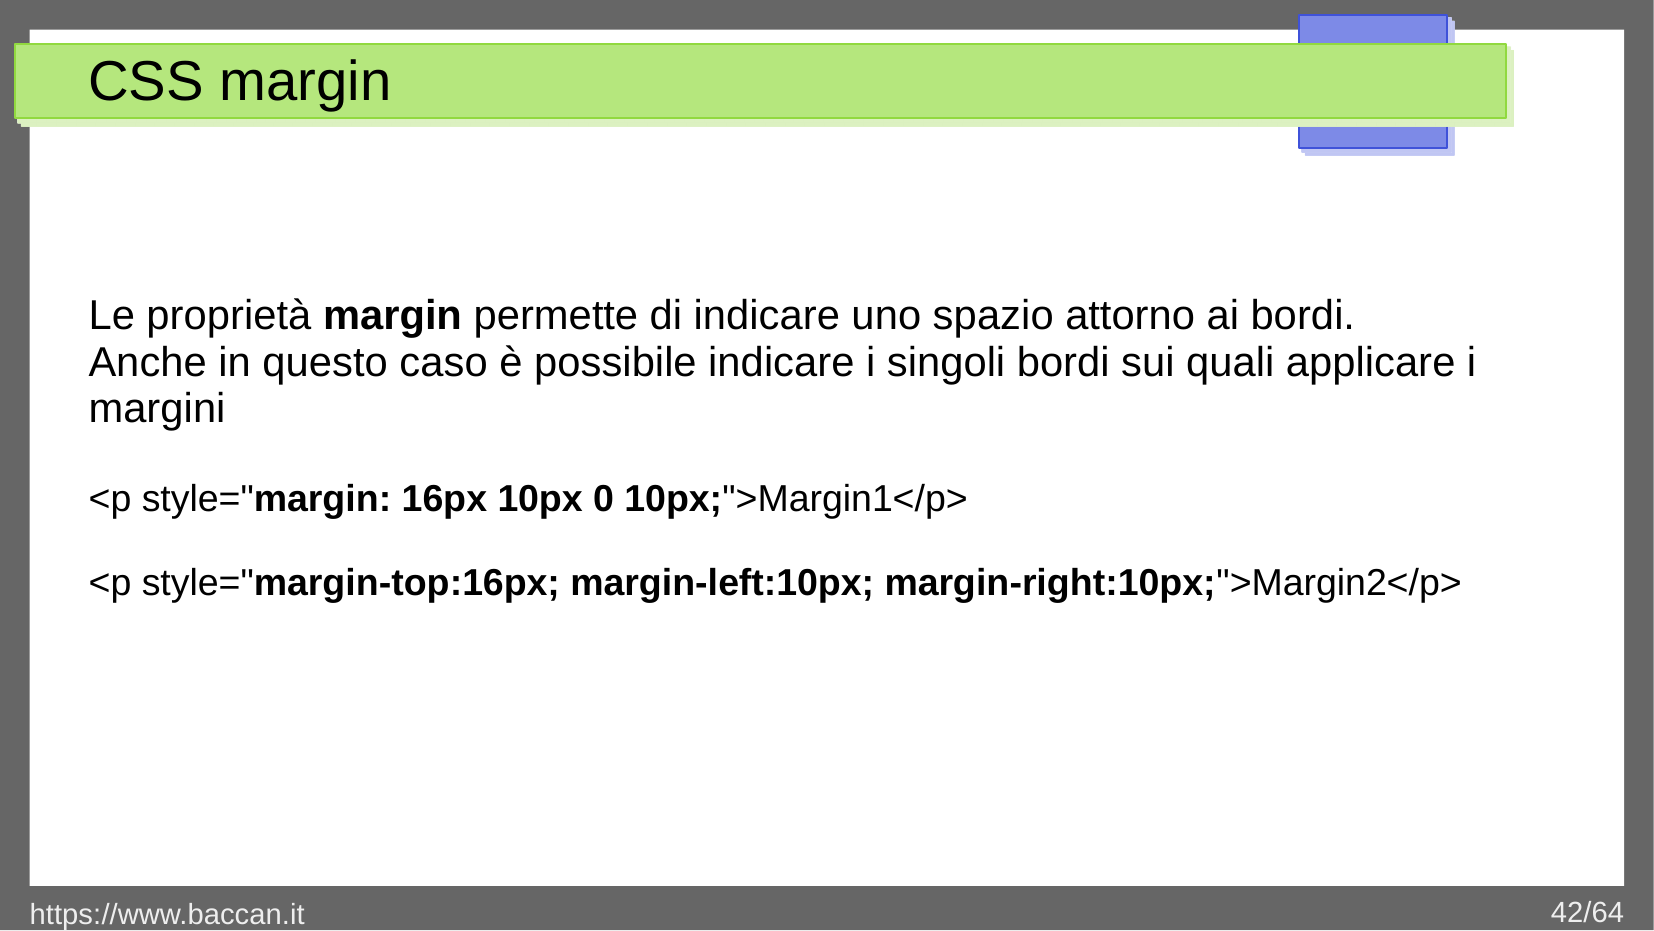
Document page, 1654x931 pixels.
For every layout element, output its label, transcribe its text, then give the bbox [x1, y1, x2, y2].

title CSS margin [88, 44, 1506, 119]
text_box Le proprietà margin permette di indicare uno spazio attorno ai bordi. Anche in questo caso è possibile indicare i singoli bordi sui quali applicare i margini <p style="margin: 16px 10px 0 10px;">Margin1</p> <p style="margin-top:16px; margin-left:10px; margin-right:10px;">Margin2</p> [88, 169, 1565, 820]
